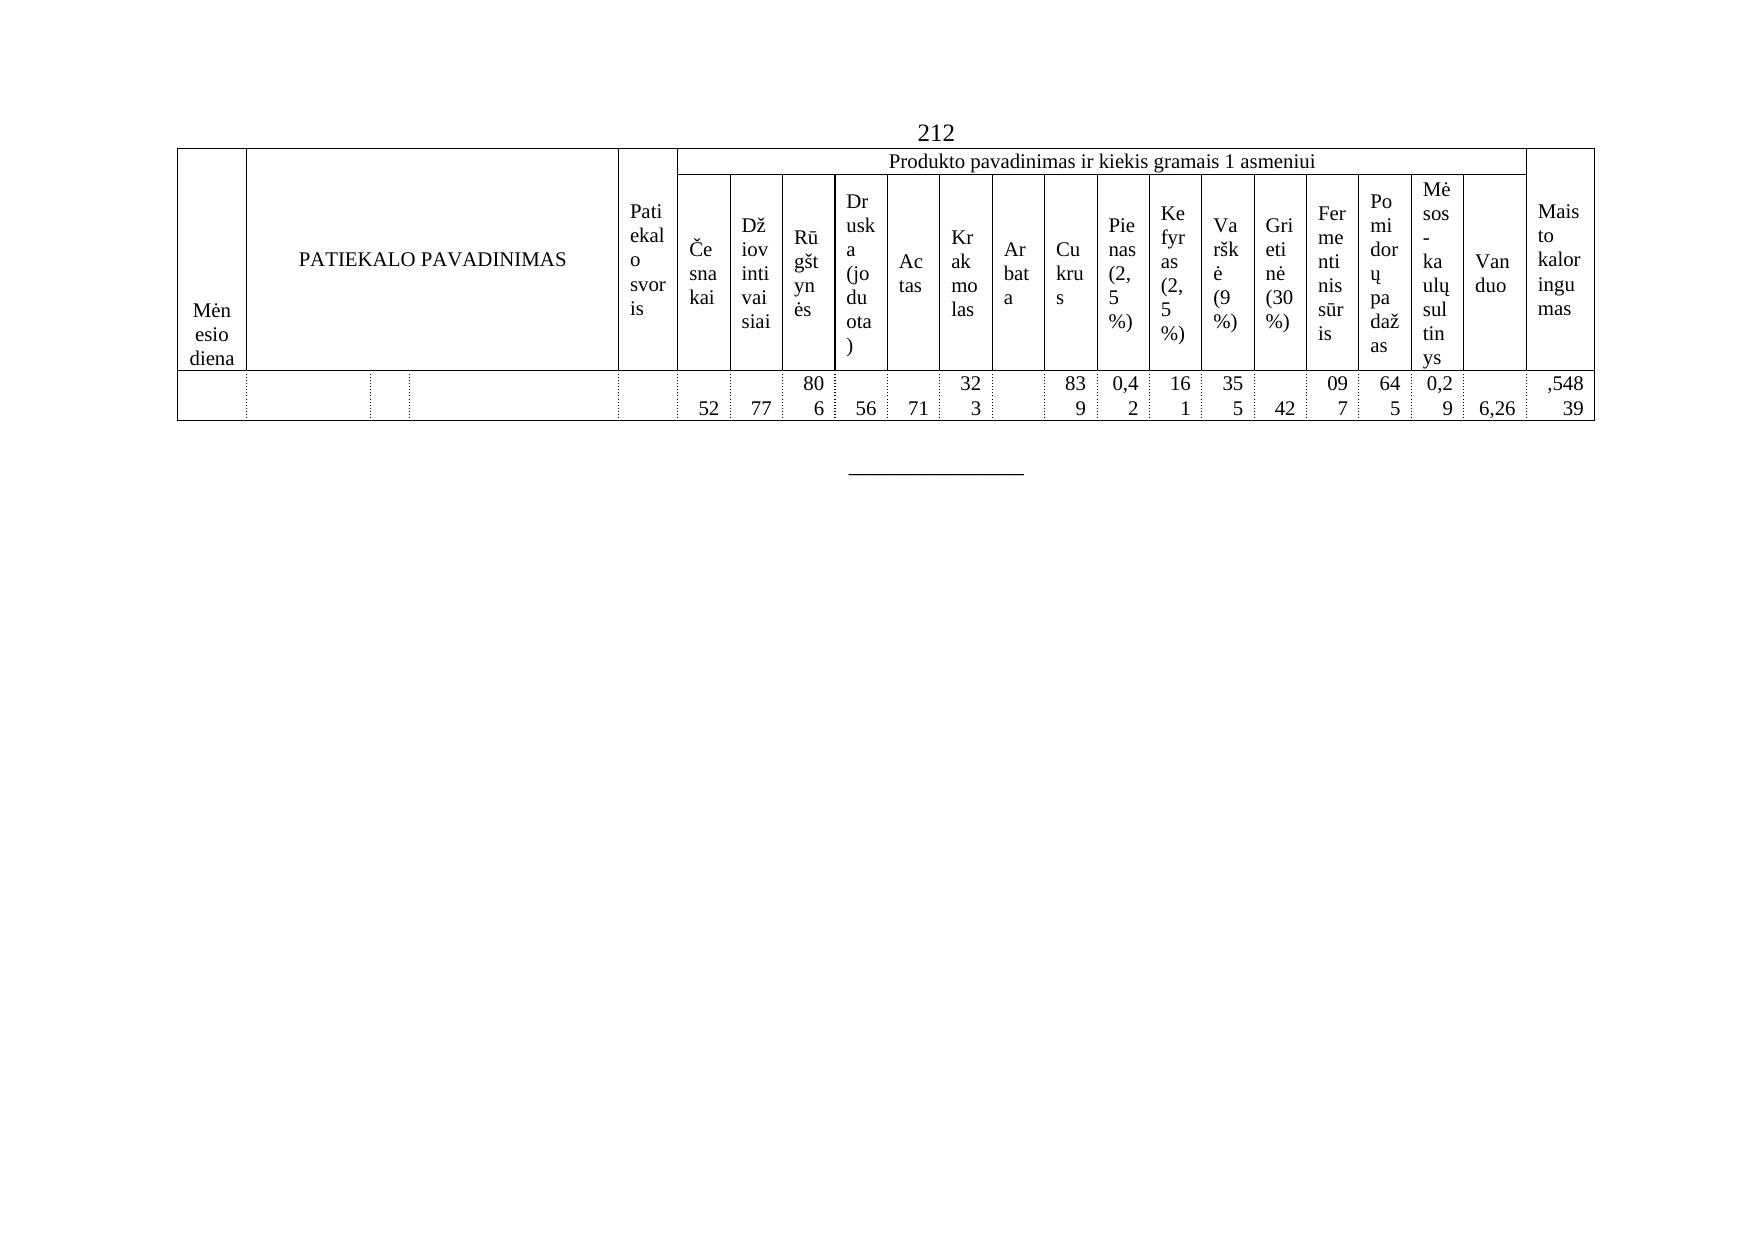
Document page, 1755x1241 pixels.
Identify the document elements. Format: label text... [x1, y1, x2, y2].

text ______________ [177, 449, 1695, 478]
